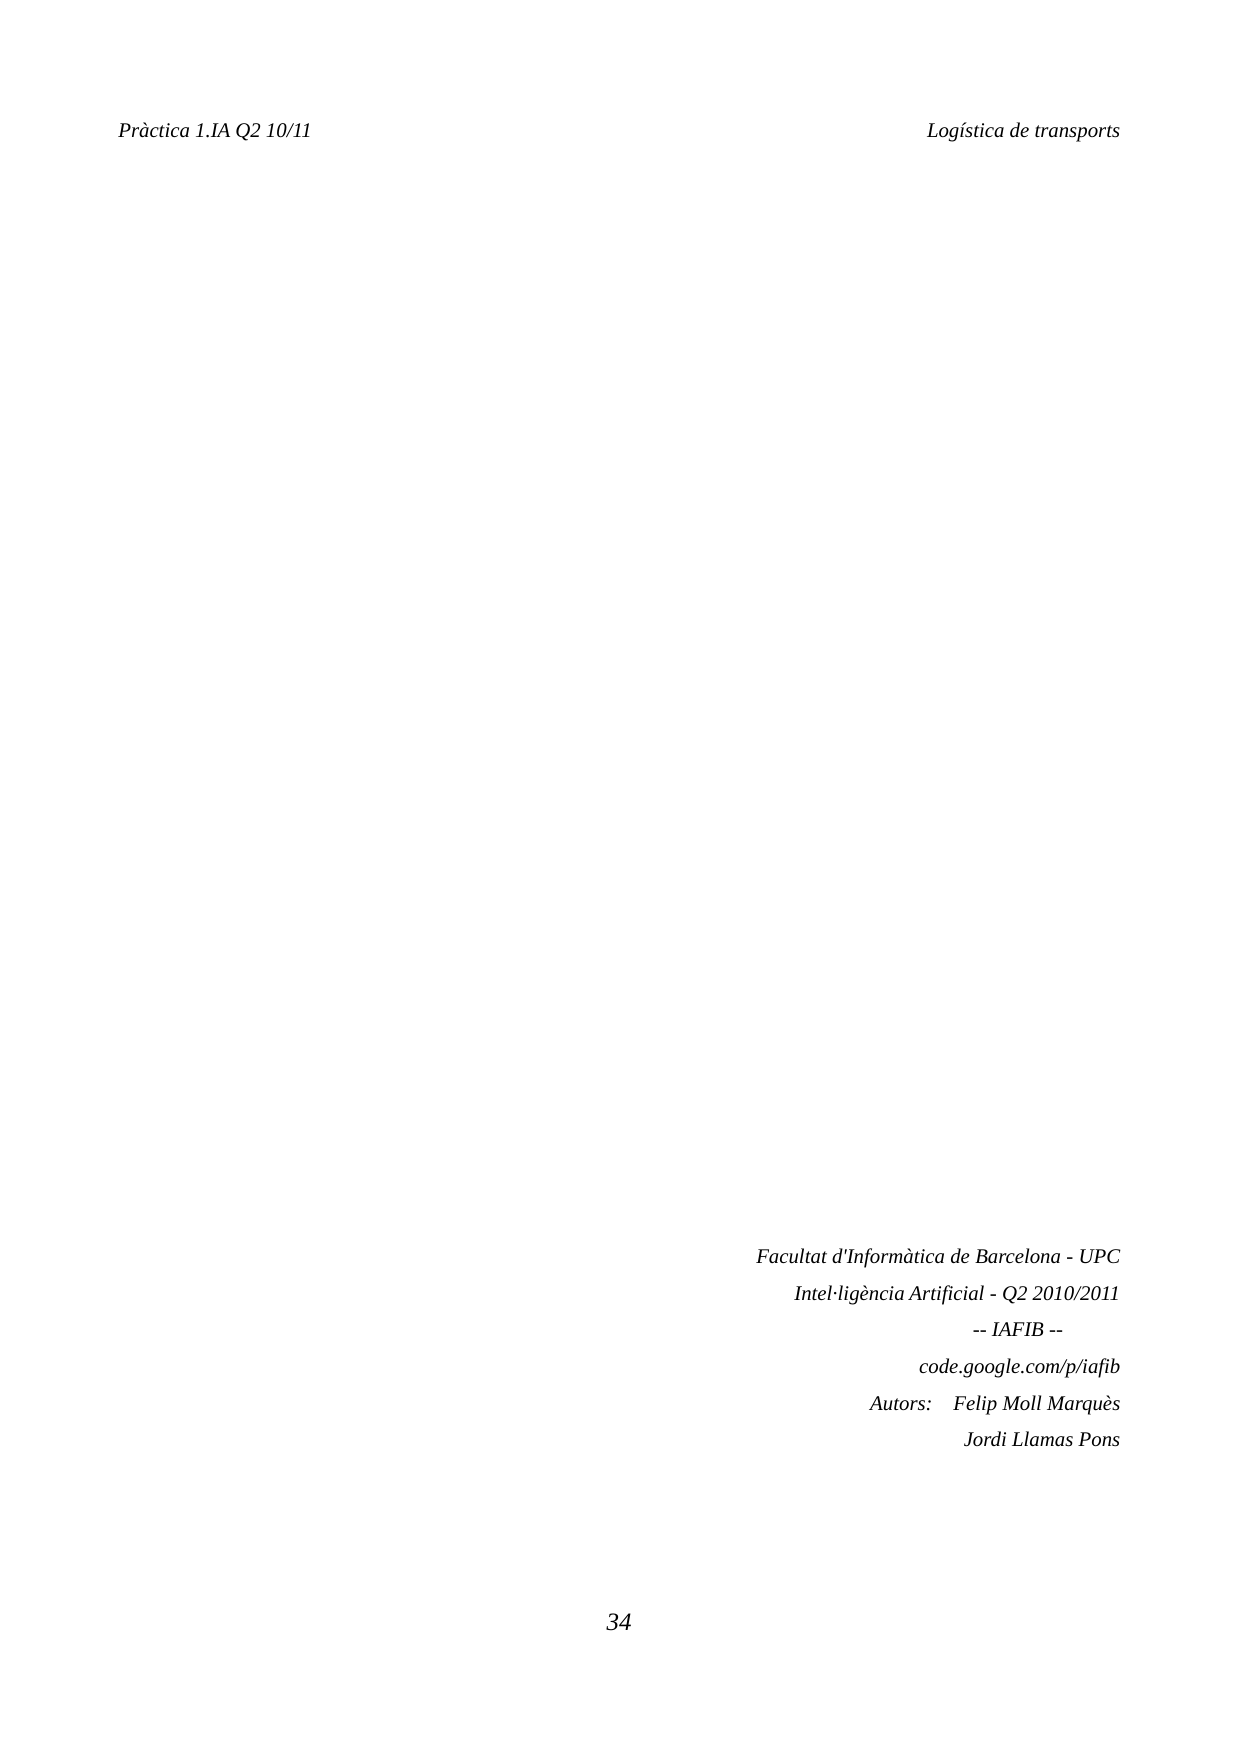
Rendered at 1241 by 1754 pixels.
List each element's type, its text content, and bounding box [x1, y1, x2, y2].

text Facultat d'Informàtica de Barcelona - UPC [118, 1244, 1122, 1268]
text Intel·ligència Artificial - Q2 2010/2011 [118, 1281, 1122, 1305]
text Autors: Felip Moll Marquès [118, 1390, 1122, 1414]
text Jordi Llamas Pons [118, 1427, 1122, 1451]
text code.google.com/p/iafib [118, 1354, 1122, 1378]
text -- IAFIB -- [118, 1317, 1122, 1341]
